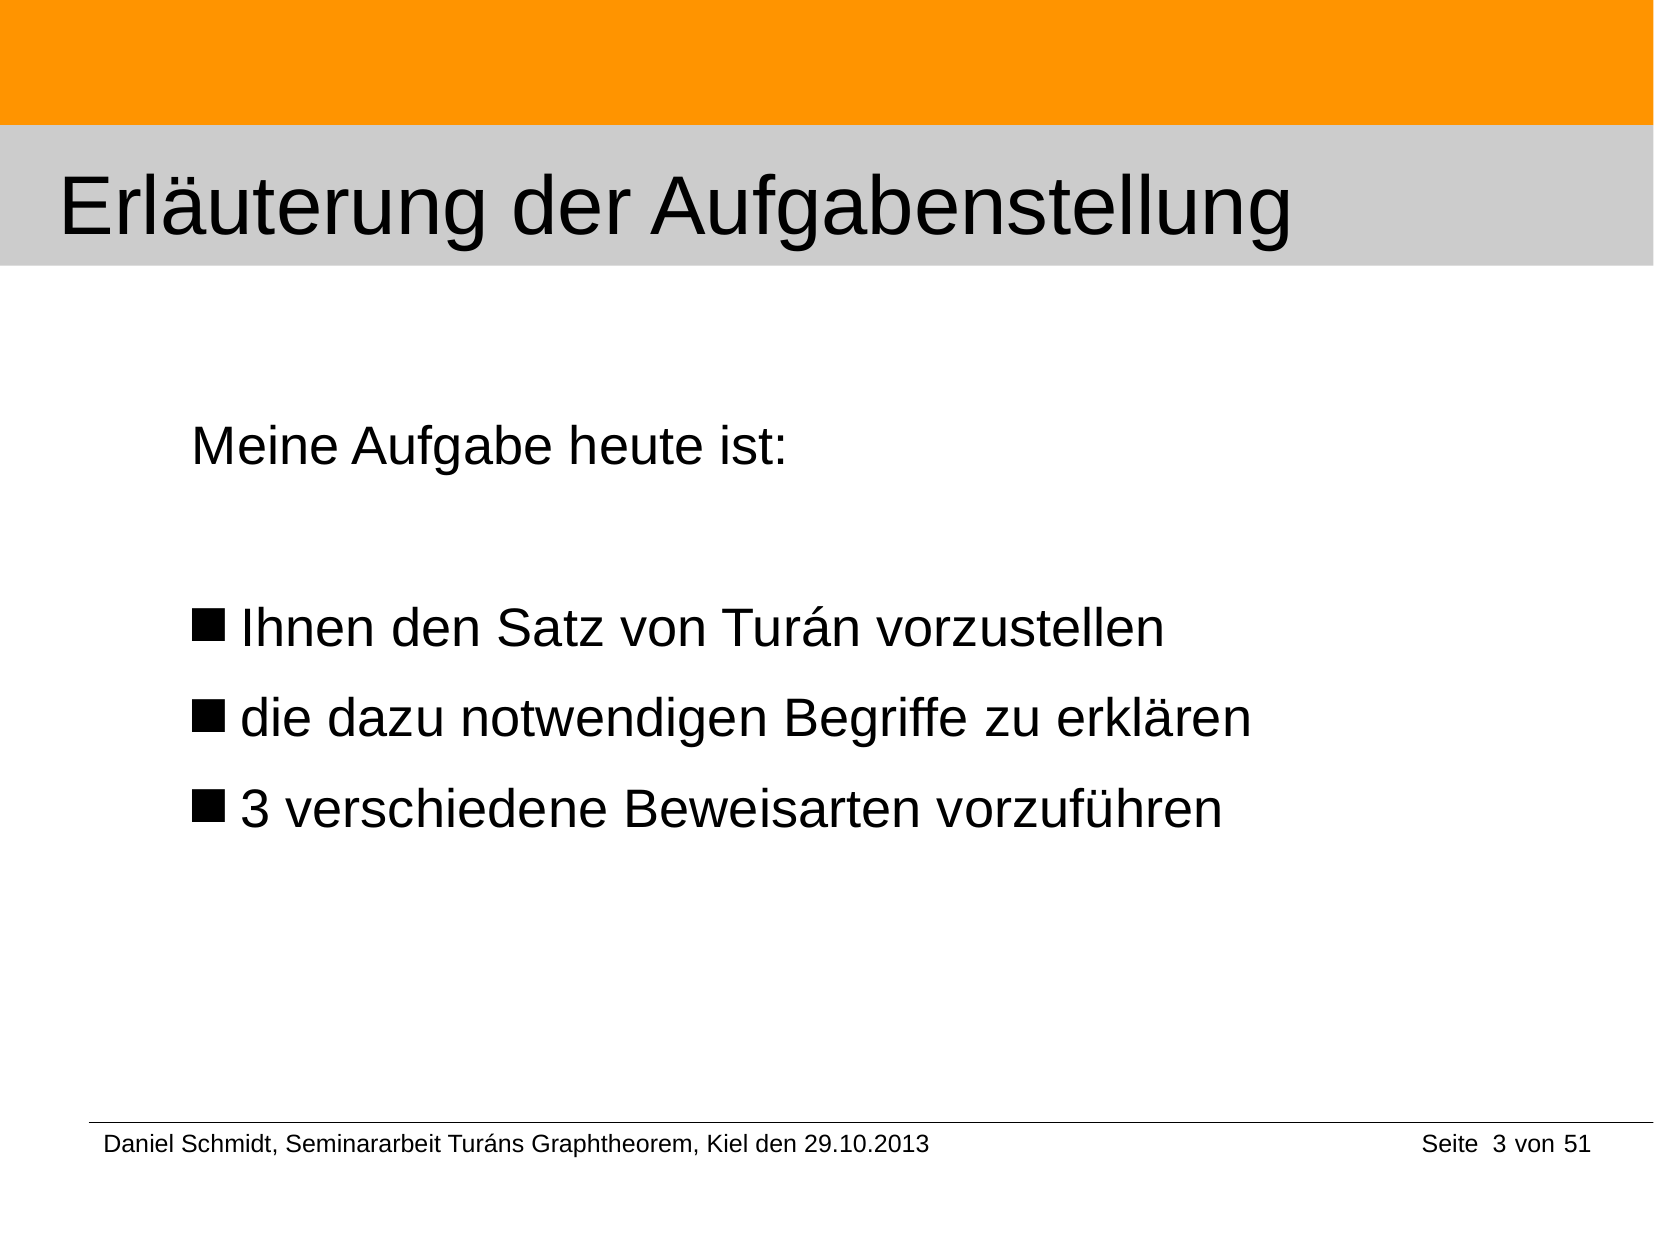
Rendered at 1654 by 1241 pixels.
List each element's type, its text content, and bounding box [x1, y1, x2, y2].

text_box Meine Aufgabe heute ist: Ihnen den Satz von Turán vorzustellen die dazu notwendigen Begriffe zu erklären 3 verschiedene Beweisarten vorzuführen [177, 377, 1595, 817]
text_box 52 [1549, 1121, 1654, 1193]
text_box Seite [1406, 1122, 1477, 1165]
text_box [1477, 1122, 1549, 1165]
title Erläuterung der Aufgabenstellung [50, 143, 1359, 261]
